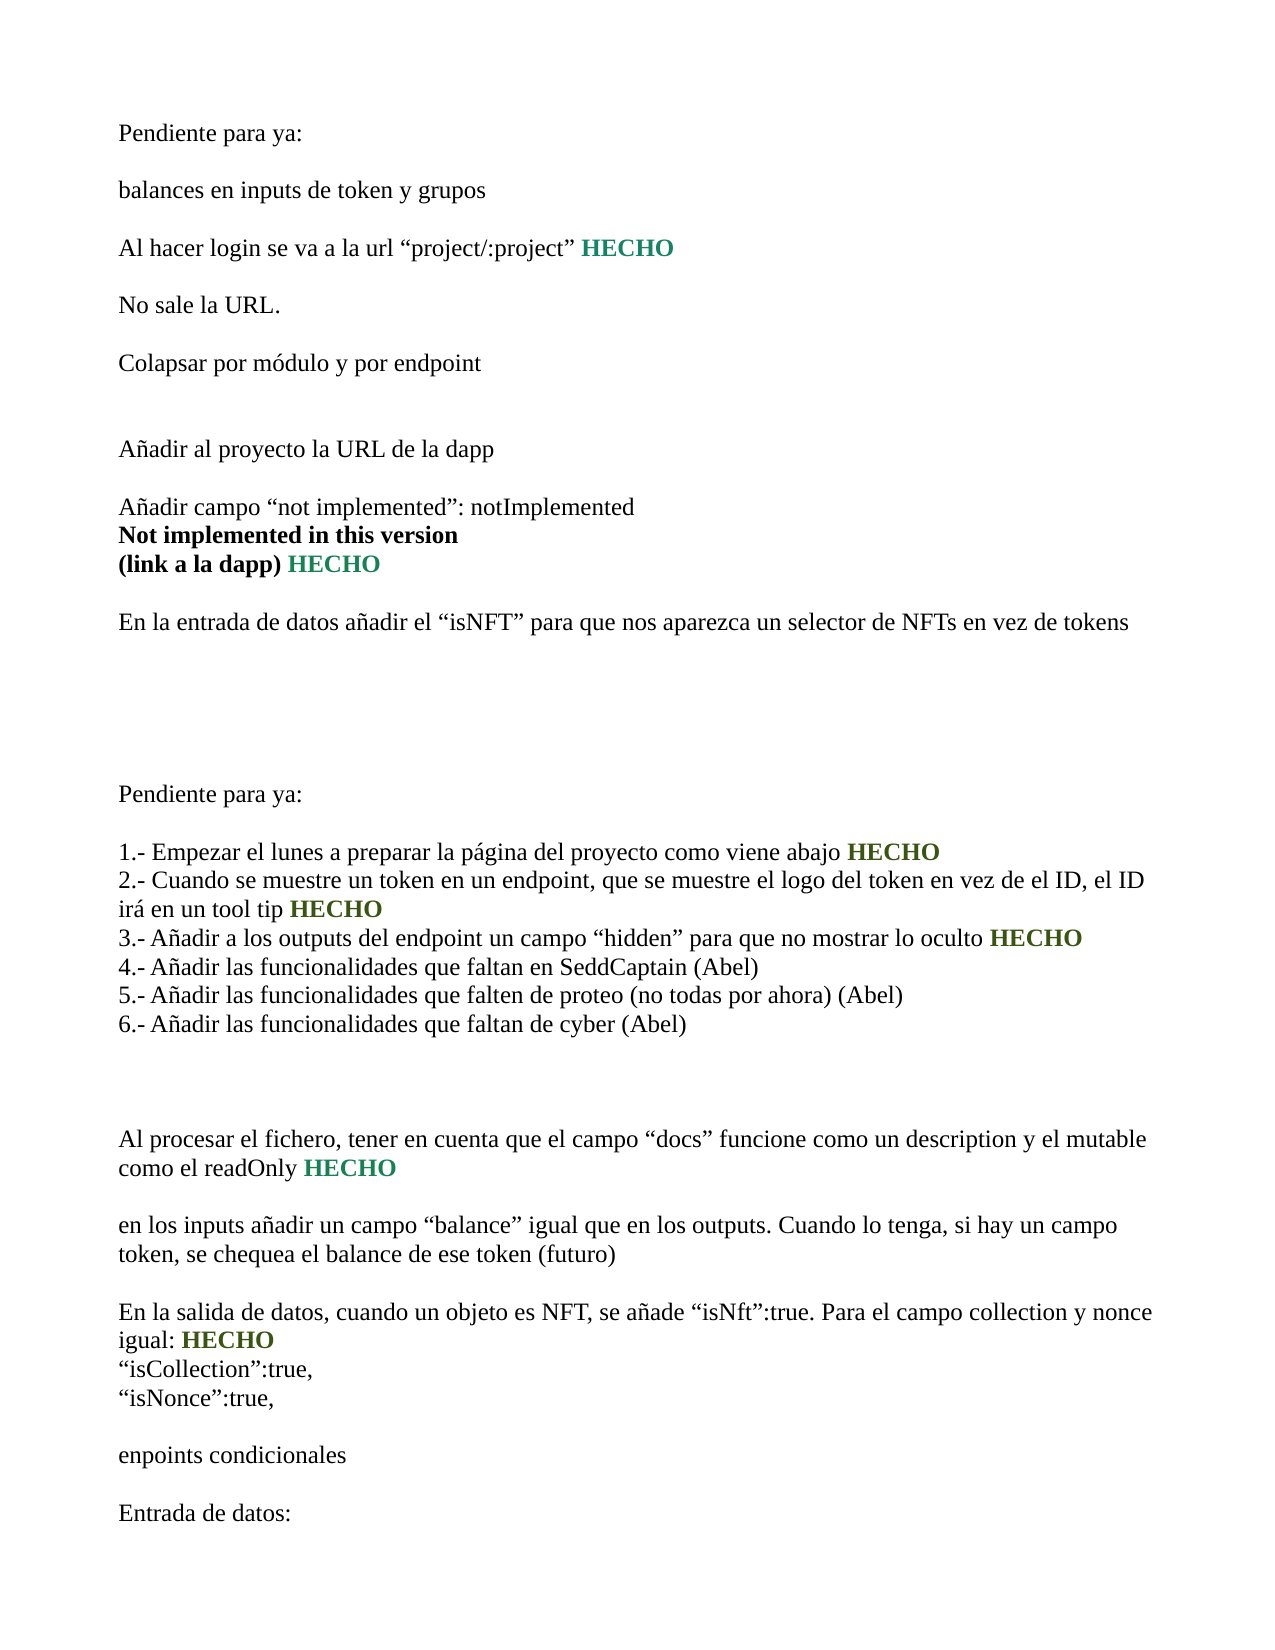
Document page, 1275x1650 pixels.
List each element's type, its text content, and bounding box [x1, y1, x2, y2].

text (link a la dapp) HECHO [118, 549, 1157, 578]
text enpoints condicionales [118, 1441, 1157, 1469]
text Añadir campo “not implemented”: notImplemented [118, 492, 1157, 521]
text Colapsar por módulo y por endpoint [118, 348, 1157, 377]
text Al procesar el fichero, tener en cuenta que el campo “docs” funcione como un description y el mutable como el readOnly HECHO [118, 1124, 1157, 1182]
text 3.- Añadir a los outputs del endpoint un campo “hidden” para que no mostrar lo oculto HECHO [118, 923, 1157, 952]
text No sale la URL. [118, 291, 1157, 319]
text Pendiente para ya: [118, 779, 1157, 808]
text “isNonce”:true, [118, 1383, 1157, 1412]
text igual: HECHO [118, 1326, 1157, 1354]
text balances en inputs de token y grupos [118, 176, 1157, 204]
text “isCollection”:true, [118, 1354, 1157, 1383]
text 4.- Añadir las funcionalidades que faltan en SeddCaptain (Abel) [118, 952, 1157, 981]
text 6.- Añadir las funcionalidades que faltan de cyber (Abel) [118, 1009, 1157, 1038]
text en los inputs añadir un campo “balance” igual que en los outputs. Cuando lo tenga, si hay un campo token, se chequea el balance de ese token (futuro) [118, 1211, 1157, 1268]
text 2.- Cuando se muestre un token en un endpoint, que se muestre el logo del token en vez de el ID, el ID irá en un tool tip HECHO [118, 866, 1157, 923]
text En la salida de datos, cuando un objeto es NFT, se añade “isNft”:true. Para el campo collection y nonce [118, 1297, 1157, 1326]
text Pendiente para ya: [118, 118, 1157, 147]
text Entrada de datos: [118, 1498, 1157, 1527]
text Añadir al proyecto la URL de la dapp [118, 434, 1157, 463]
text 5.- Añadir las funcionalidades que falten de proteo (no todas por ahora) (Abel) [118, 981, 1157, 1009]
text Not implemented in this version [118, 521, 1157, 549]
text Al hacer login se va a la url “project/:project” HECHO [118, 233, 1157, 262]
text En la entrada de datos añadir el “isNFT” para que nos aparezca un selector de NFTs en vez de tokens [118, 607, 1157, 636]
text 1.- Empezar el lunes a preparar la página del proyecto como viene abajo HECHO [118, 837, 1157, 866]
